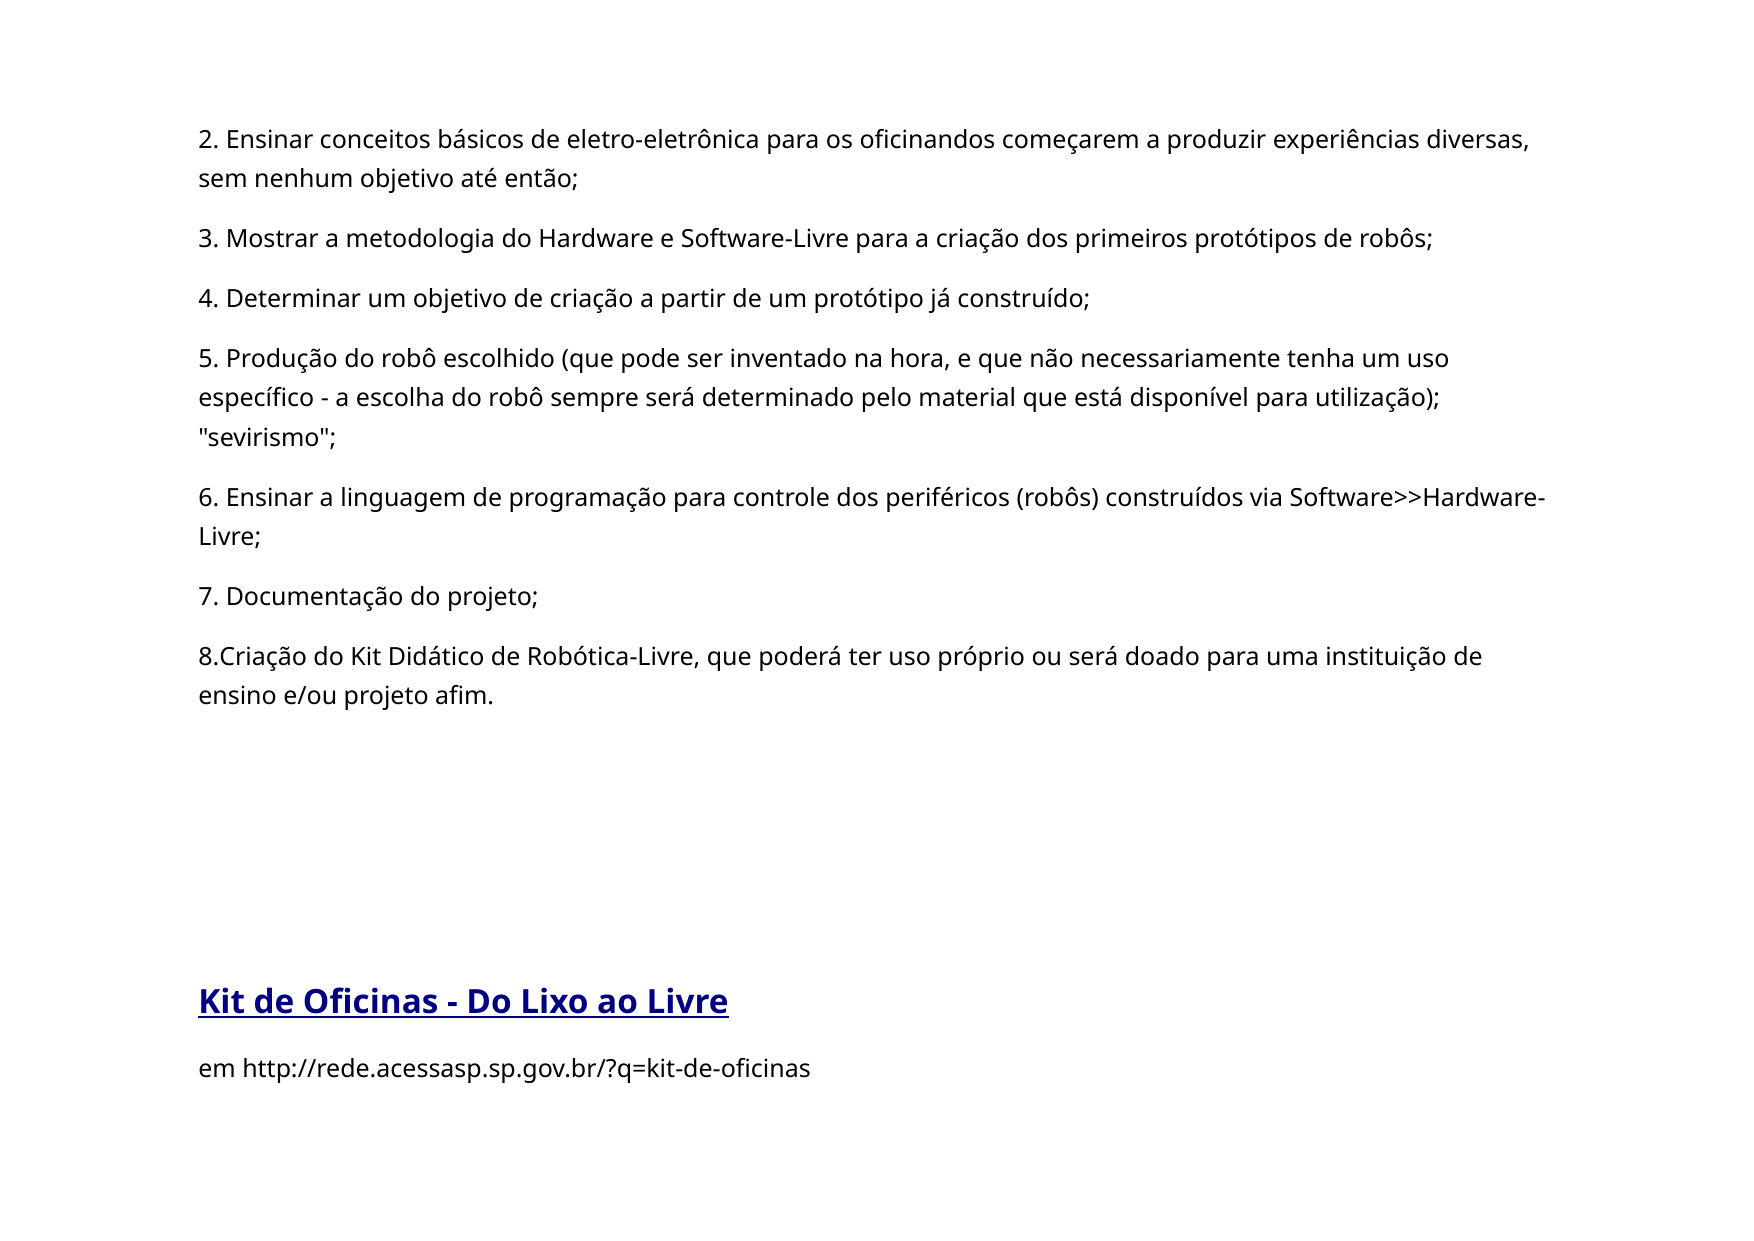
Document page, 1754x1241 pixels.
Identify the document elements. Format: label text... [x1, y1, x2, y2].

text em http://rede.acessasp.sp.gov.br/?q=kit-de-oficinas [198, 1051, 1556, 1084]
text 5. Produção do robô escolhido (que pode ser inventado na hora, e que não necessariamente tenha um uso específico - a escolha do robô sempre será determinado pelo material que está disponível para utilização); "sevirismo"; [198, 341, 1556, 453]
text 3. Mostrar a metodologia do Hardware e Software-Livre para a criação dos primeiros protótipos de robôs; [198, 221, 1556, 255]
text 6. Ensinar a linguagem de programação para controle dos periféricos (robôs) construídos via Software>>Hardware-Livre; [198, 479, 1556, 552]
text Kit de Oficinas - Do Lixo ao Livre [198, 977, 1556, 1023]
text 4. Determinar um objetivo de criação a partir de um protótipo já construído; [198, 281, 1556, 315]
text 7. Documentação do projeto; [198, 578, 1556, 612]
text 2. Ensinar conceitos básicos de eletro-eletrônica para os oficinandos começarem a produzir experiências diversas, sem nenhum objetivo até então; [198, 122, 1556, 195]
list Criação do Kit Didático de Robótica-Livre, que poderá ter uso próprio ou será doado para uma instituição de ensino e/ou projeto afim. [198, 638, 1556, 712]
